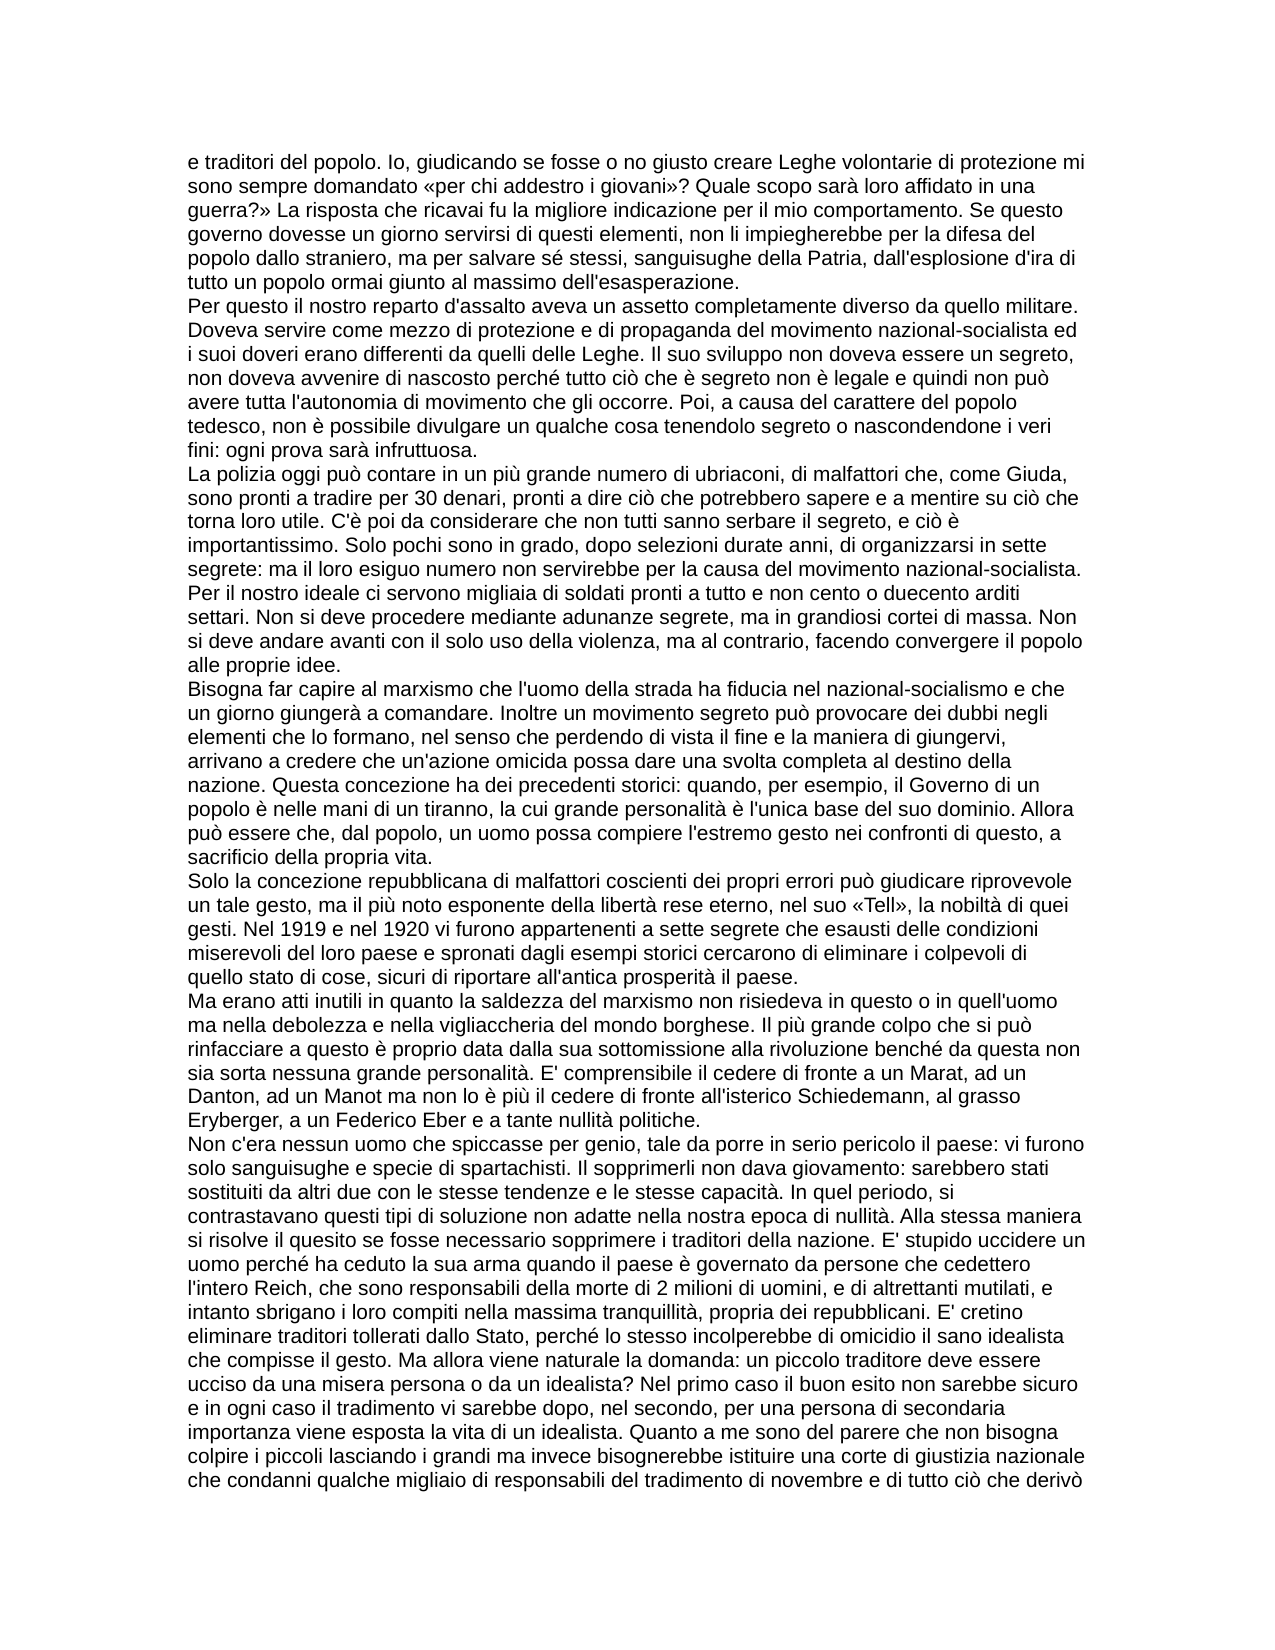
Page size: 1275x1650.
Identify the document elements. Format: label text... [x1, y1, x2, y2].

text Per questo il nostro reparto d'assalto aveva un assetto completamente diverso da quello militare. Doveva servire come mezzo di protezione e di propaganda del movimento nazional-socialista ed i suoi doveri erano differenti da quelli delle Leghe. Il suo sviluppo non doveva essere un segreto, non doveva avvenire di nascosto perché tutto ciò che è segreto non è legale e quindi non può avere tutta l'autonomia di movimento che gli occorre. Poi, a causa del carattere del popolo tedesco, non è possibile divulgare un qualche cosa tenendolo segreto o nascondendone i veri fini: ogni prova sarà infruttuosa. [187, 294, 1087, 461]
text Bisogna far capire al marxismo che l'uomo della strada ha fiducia nel nazional-socialismo e che un giorno giungerà a comandare. Inoltre un movimento segreto può provocare dei dubbi negli elementi che lo formano, nel senso che perdendo di vista il fine e la maniera di giungervi, arrivano a credere che un'azione omicida possa dare una svolta completa al destino della nazione. Questa concezione ha dei precedenti storici: quando, per esempio, il Governo di un popolo è nelle mani di un tiranno, la cui grande personalità è l'unica base del suo dominio. Allora può essere che, dal popolo, un uomo possa compiere l'estremo gesto nei confronti di questo, a sacrificio della propria vita. [187, 677, 1087, 869]
text Solo la concezione repubblicana di malfattori coscienti dei propri errori può giudicare riprovevole un tale gesto, ma il più noto esponente della libertà rese eterno, nel suo «Tell», la nobiltà di quei gesti. Nel 1919 e nel 1920 vi furono appartenenti a sette segrete che esausti delle condizioni miserevoli del loro paese e spronati dagli esempi storici cercarono di eliminare i colpevoli di quello stato di cose, sicuri di riportare all'antica prosperità il paese. [187, 869, 1087, 988]
text Ma erano atti inutili in quanto la saldezza del marxismo non risiedeva in questo o in quell'uomo ma nella debolezza e nella vigliaccheria del mondo borghese. Il più grande colpo che si può rinfacciare a questo è proprio data dalla sua sottomissione alla rivoluzione benché da questa non sia sorta nessuna grande personalità. E' comprensibile il cedere di fronte a un Marat, ad un Danton, ad un Manot ma non lo è più il cedere di fronte all'isterico Schiedemann, al grasso Eryberger, a un Federico Eber e a tante nullità politiche. [187, 988, 1087, 1132]
text La polizia oggi può contare in un più grande numero di ubriaconi, di malfattori che, come Giuda, sono pronti a tradire per 30 denari, pronti a dire ciò che potrebbero sapere e a mentire su ciò che torna loro utile. C'è poi da considerare che non tutti sanno serbare il segreto, e ciò è importantissimo. Solo pochi sono in grado, dopo selezioni durate anni, di organizzarsi in sette segrete: ma il loro esiguo numero non servirebbe per la causa del movimento nazional-socialista. Per il nostro ideale ci servono migliaia di soldati pronti a tutto e non cento o duecento arditi settari. Non si deve procedere mediante adunanze segrete, ma in grandiosi cortei di massa. Non si deve andare avanti con il solo uso della violenza, ma al contrario, facendo convergere il popolo alle proprie idee. [187, 461, 1087, 677]
text e traditori del popolo. Io, giudicando se fosse o no giusto creare Leghe volontarie di protezione mi sono sempre domandato «per chi addestro i giovani»? Quale scopo sarà loro affidato in una guerra?» La risposta che ricavai fu la migliore indicazione per il mio comportamento. Se questo governo dovesse un giorno servirsi di questi elementi, non li impiegherebbe per la difesa del popolo dallo straniero, ma per salvare sé stessi, sanguisughe della Patria, dall'esplosione d'ira di tutto un popolo ormai giunto al massimo dell'esasperazione. [187, 150, 1087, 294]
text Non c'era nessun uomo che spiccasse per genio, tale da porre in serio pericolo il paese: vi furono solo sanguisughe e specie di spartachisti. Il sopprimerli non dava giovamento: sarebbero stati sostituiti da altri due con le stesse tendenze e le stesse capacità. In quel periodo, si contrastavano questi tipi di soluzione non adatte nella nostra epoca di nullità. Alla stessa maniera si risolve il quesito se fosse necessario sopprimere i traditori della nazione. E' stupido uccidere un uomo perché ha ceduto la sua arma quando il paese è governato da persone che cedettero l'intero Reich, che sono responsabili della morte di 2 milioni di uomini, e di altrettanti mutilati, e intanto sbrigano i loro compiti nella massima tranquillità, propria dei repubblicani. E' cretino eliminare traditori tollerati dallo Stato, perché lo stesso incolperebbe di omicidio il sano idealista che compisse il gesto. Ma allora viene naturale la domanda: un piccolo traditore deve essere ucciso da una misera persona o da un idealista? Nel primo caso il buon esito non sarebbe sicuro e in ogni caso il tradimento vi sarebbe dopo, nel secondo, per una persona di secondaria importanza viene esposta la vita di un idealista. Quanto a me sono del parere che non bisogna colpire i piccoli lasciando i grandi ma invece bisognerebbe istituire una corte di giustizia nazionale che condanni qualche migliaio di responsabili del tradimento di novembre e di tutto ciò che derivò [187, 1132, 1087, 1492]
